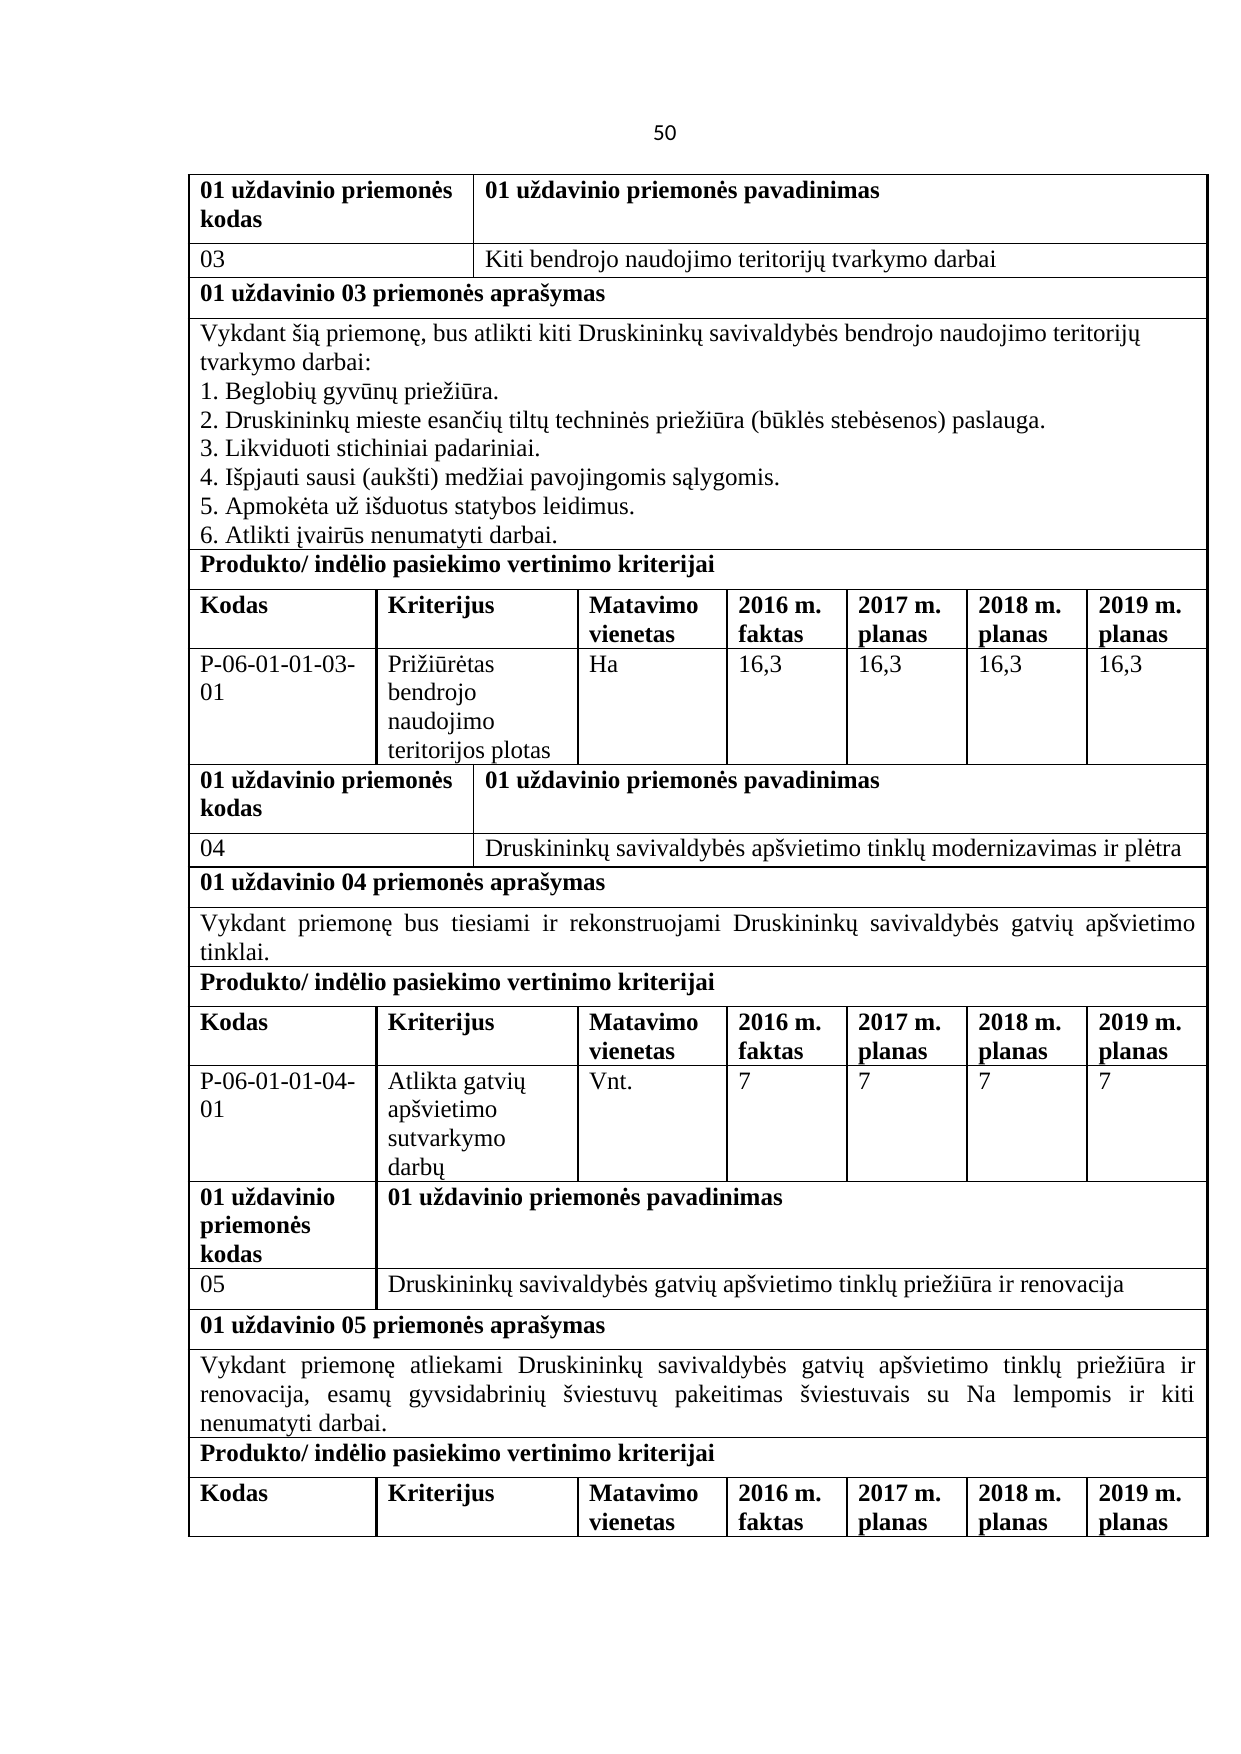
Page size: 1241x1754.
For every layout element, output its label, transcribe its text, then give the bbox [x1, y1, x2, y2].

table_cell 03 [190, 244, 473, 277]
table_cell 2019 m. planas [1088, 590, 1206, 648]
table_cell 2016 m. faktas [728, 1478, 846, 1536]
table_cell Druskininkų savivaldybės gatvių apšvietimo tinklų priežiūra ir renovacija [378, 1269, 1206, 1309]
table_cell 2017 m. planas [848, 1007, 966, 1065]
table_cell 7 [1088, 1066, 1206, 1181]
table_cell 01 uždavinio priemonės pavadinimas [474, 175, 1206, 243]
table_cell P-06-01-01-03-01 [190, 649, 375, 764]
table_cell 01 uždavinio priemonės pavadinimas [474, 765, 1206, 832]
table_cell Kiti bendrojo naudojimo teritorijų tvarkymo darbai [474, 244, 1206, 277]
table_cell Matavimo vienetas [579, 1007, 726, 1065]
table_cell Kodas [190, 1478, 375, 1536]
table_cell 2017 m. planas [848, 590, 966, 648]
table_cell Druskininkų savivaldybės apšvietimo tinklų modernizavimas ir plėtra [474, 834, 1206, 866]
table_cell Atlikta gatvių apšvietimo sutvarkymo darbų [378, 1066, 577, 1181]
table_cell 01 uždavinio 03 priemonės aprašymas [190, 278, 1206, 317]
table_cell Ha [579, 649, 726, 764]
table_cell Prižiūrėtas bendrojo naudojimo teritorijos plotas [378, 649, 577, 764]
table_cell 16,3 [728, 649, 846, 764]
table_cell Produkto/ indėlio pasiekimo vertinimo kriterijai [190, 967, 1206, 1006]
table_cell Vnt. [579, 1066, 726, 1181]
table_cell 2018 m. planas [968, 1478, 1086, 1536]
table_cell Kriterijus [378, 1478, 577, 1536]
table_cell 01 uždavinio priemonės pavadinimas [378, 1182, 1206, 1268]
table_cell 01 uždavinio priemonės kodas [190, 1182, 375, 1268]
table_cell Produkto/ indėlio pasiekimo vertinimo kriterijai [190, 550, 1206, 589]
table_cell 2019 m. planas [1088, 1007, 1206, 1065]
table_cell Kodas [190, 1007, 375, 1065]
table_cell 2016 m. faktas [728, 590, 846, 648]
table_cell 2018 m. planas [968, 590, 1086, 648]
table_cell 01 uždavinio 04 priemonės aprašymas [190, 868, 1206, 907]
table_cell 04 [190, 834, 473, 866]
table_cell Kodas [190, 590, 375, 648]
table_cell 01 uždavinio priemonės kodas [190, 765, 473, 832]
table_cell 2019 m. planas [1088, 1478, 1206, 1536]
table_cell 2016 m. faktas [728, 1007, 846, 1065]
table_cell Produkto/ indėlio pasiekimo vertinimo kriterijai [190, 1438, 1206, 1477]
table_cell 01 uždavinio priemonės kodas [190, 175, 473, 243]
table_cell 01 uždavinio 05 priemonės aprašymas [190, 1310, 1206, 1349]
table_cell 7 [968, 1066, 1086, 1181]
table_cell Matavimo vienetas [579, 1478, 726, 1536]
table_cell 16,3 [848, 649, 966, 764]
table_cell P-06-01-01-04-01 [190, 1066, 375, 1181]
table_cell 7 [728, 1066, 846, 1181]
table_cell 2017 m. planas [848, 1478, 966, 1536]
table_cell 16,3 [968, 649, 1086, 764]
table_cell Kriterijus [378, 1007, 577, 1065]
table_cell Vykdant priemonę atliekami Druskininkų savivaldybės gatvių apšvietimo tinklų priežiūra ir renovacija, esamų gyvsidabrinių šviestuvų pakeitimas šviestuvais su Na lempomis ir kiti nenumatyti darbai. [190, 1350, 1206, 1437]
table_cell Kriterijus [378, 590, 577, 648]
table_cell Matavimo vienetas [579, 590, 726, 648]
table_cell 2018 m. planas [968, 1007, 1086, 1065]
table_cell 7 [848, 1066, 966, 1181]
table_cell 16,3 [1088, 649, 1206, 764]
table_cell Vykdant priemonę bus tiesiami ir rekonstruojami Druskininkų savivaldybės gatvių apšvietimo tinklai. [190, 908, 1206, 966]
table_cell Vykdant šią priemonę, bus atlikti kiti Druskininkų savivaldybės bendrojo naudojimo teritorijų tvarkymo darbai: 1. Beglobių gyvūnų priežiūra. 2. Druskininkų mieste esančių tiltų techninės priežiūra (būklės stebėsenos) paslauga. 3. Likviduoti stichiniai padariniai. 4. Išpjauti sausi (aukšti) medžiai pavojingomis sąlygomis. 5. Apmokėta už išduotus statybos leidimus. 6. Atlikti įvairūs nenumatyti darbai. [190, 319, 1206, 548]
table_cell 05 [190, 1269, 375, 1309]
